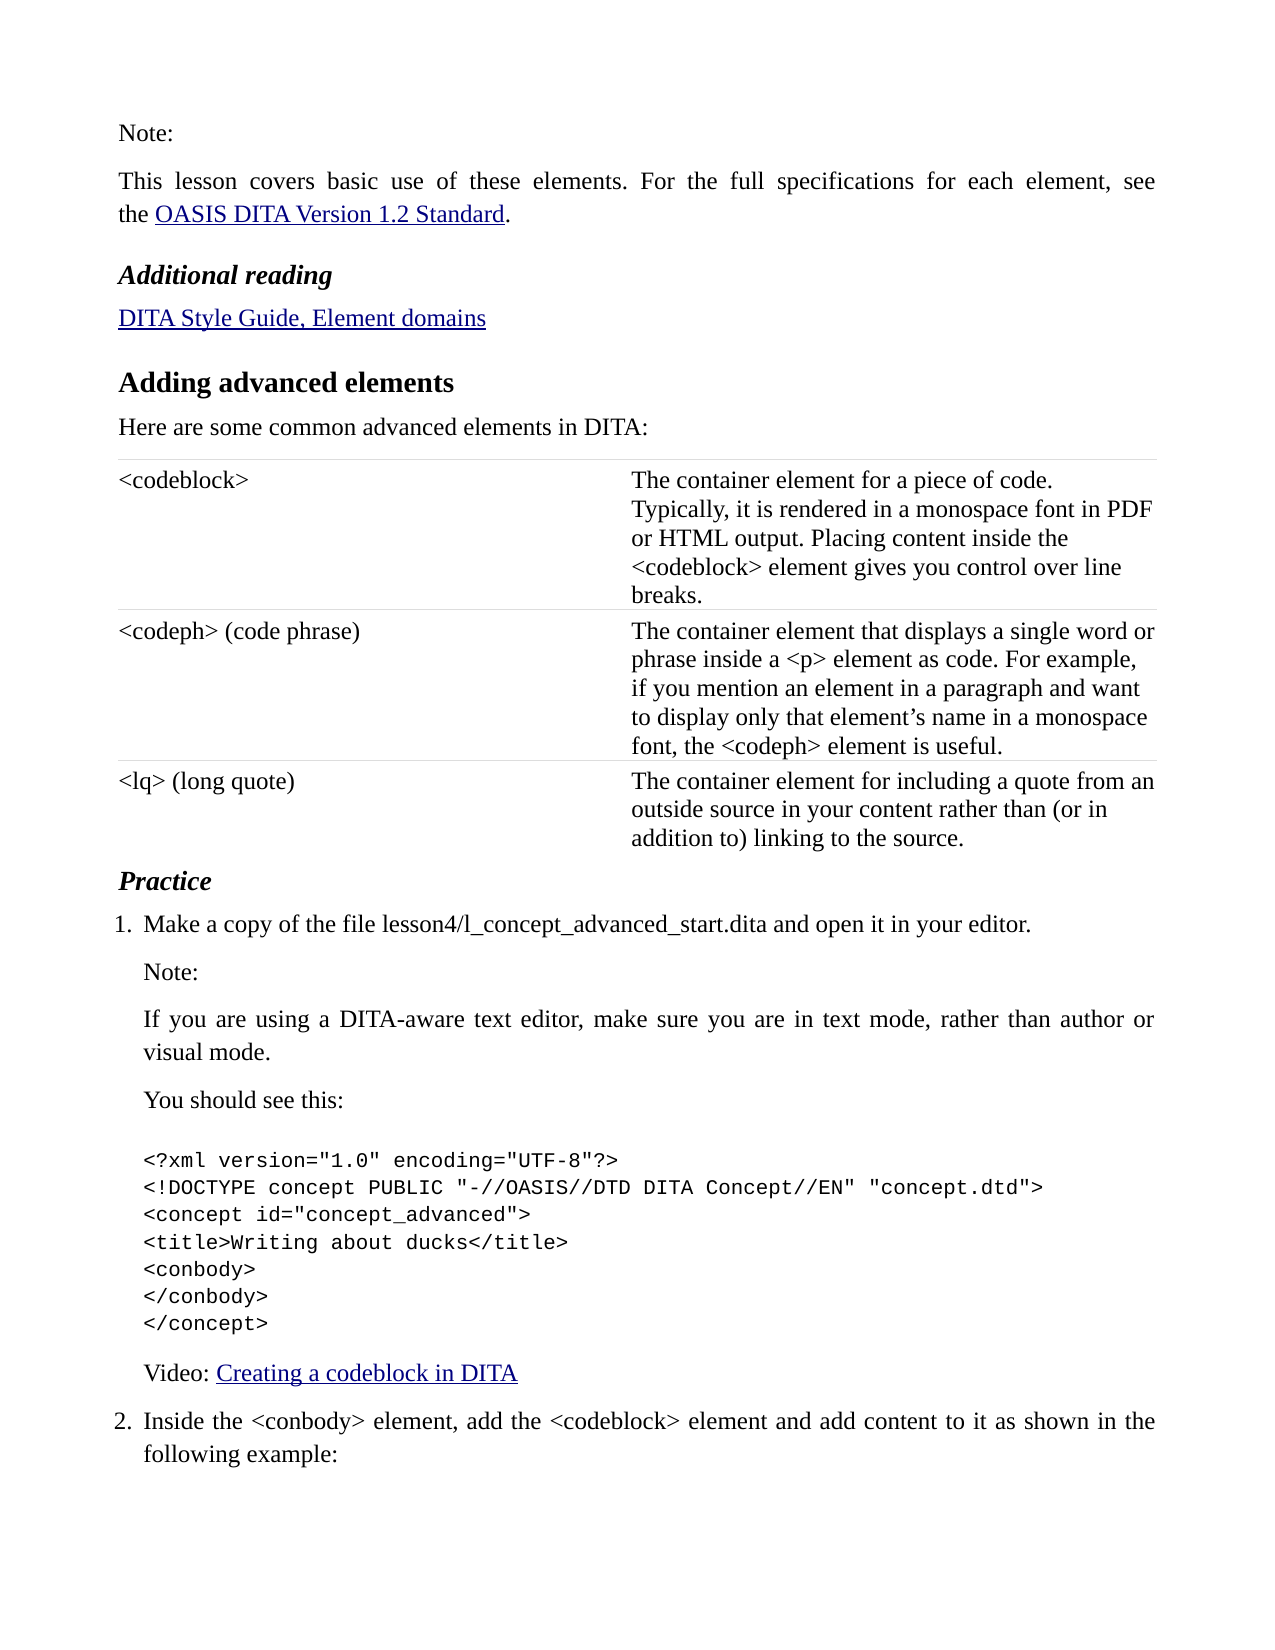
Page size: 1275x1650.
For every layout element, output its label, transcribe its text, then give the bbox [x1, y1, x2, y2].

list Note: [118, 957, 1157, 985]
list Inside the <conbody> element, add the <codeblock> element and add content to it as shown in the following example: [118, 1406, 1157, 1467]
text Note: [118, 118, 1157, 147]
text This lesson covers basic use of these elements. For the full specifications for each element, see the OASIS DITA Version 1.2 Standard. [118, 166, 1157, 227]
subtitle Adding advanced elements [118, 365, 1157, 399]
table_cell <codeph> (code phrase) [118, 610, 631, 759]
subtitle Additional reading [118, 259, 1157, 291]
list Video: Creating a codeblock in DITA [118, 1358, 1157, 1387]
list If you are using a DITA-aware text editor, make sure you are in text mode, rather than author or visual mode. [118, 1004, 1157, 1066]
table_header <codeblock> [118, 460, 631, 609]
text Here are some common advanced elements in DITA: [118, 412, 1157, 440]
table_cell <lq> (long quote) [118, 761, 631, 852]
text DITA Style Guide, Element domains [118, 303, 1157, 332]
subtitle Practice [118, 864, 1157, 896]
table_cell The container element that displays a single word or phrase inside a <p> element as code. For example, if you mention an element in a paragraph and want to display only that element’s name in a monospace font, the <codeph> element is useful. [631, 610, 1157, 759]
list You should see this: [118, 1085, 1157, 1113]
table_cell The container element for including a quote from an outside source in your content rather than (or in addition to) linking to the source. [631, 761, 1157, 852]
list Make a copy of the file lesson4/l_concept_advanced_start.dita and open it in your editor. [118, 909, 1157, 938]
table_header The container element for a piece of code. Typically, it is rendered in a monospace font in PDF or HTML output. Placing content inside the <codeblock> element gives you control over line breaks. [631, 460, 1157, 609]
list <?xml version="1.0" encoding="UTF-8"?> <!DOCTYPE concept PUBLIC "-//OASIS//DTD DITA Concept//EN" "concept.dtd"> <concept id="concept_advanced"> <title>Writing about ducks</title> <conbody> </conbody> </concept> [118, 1150, 1157, 1337]
